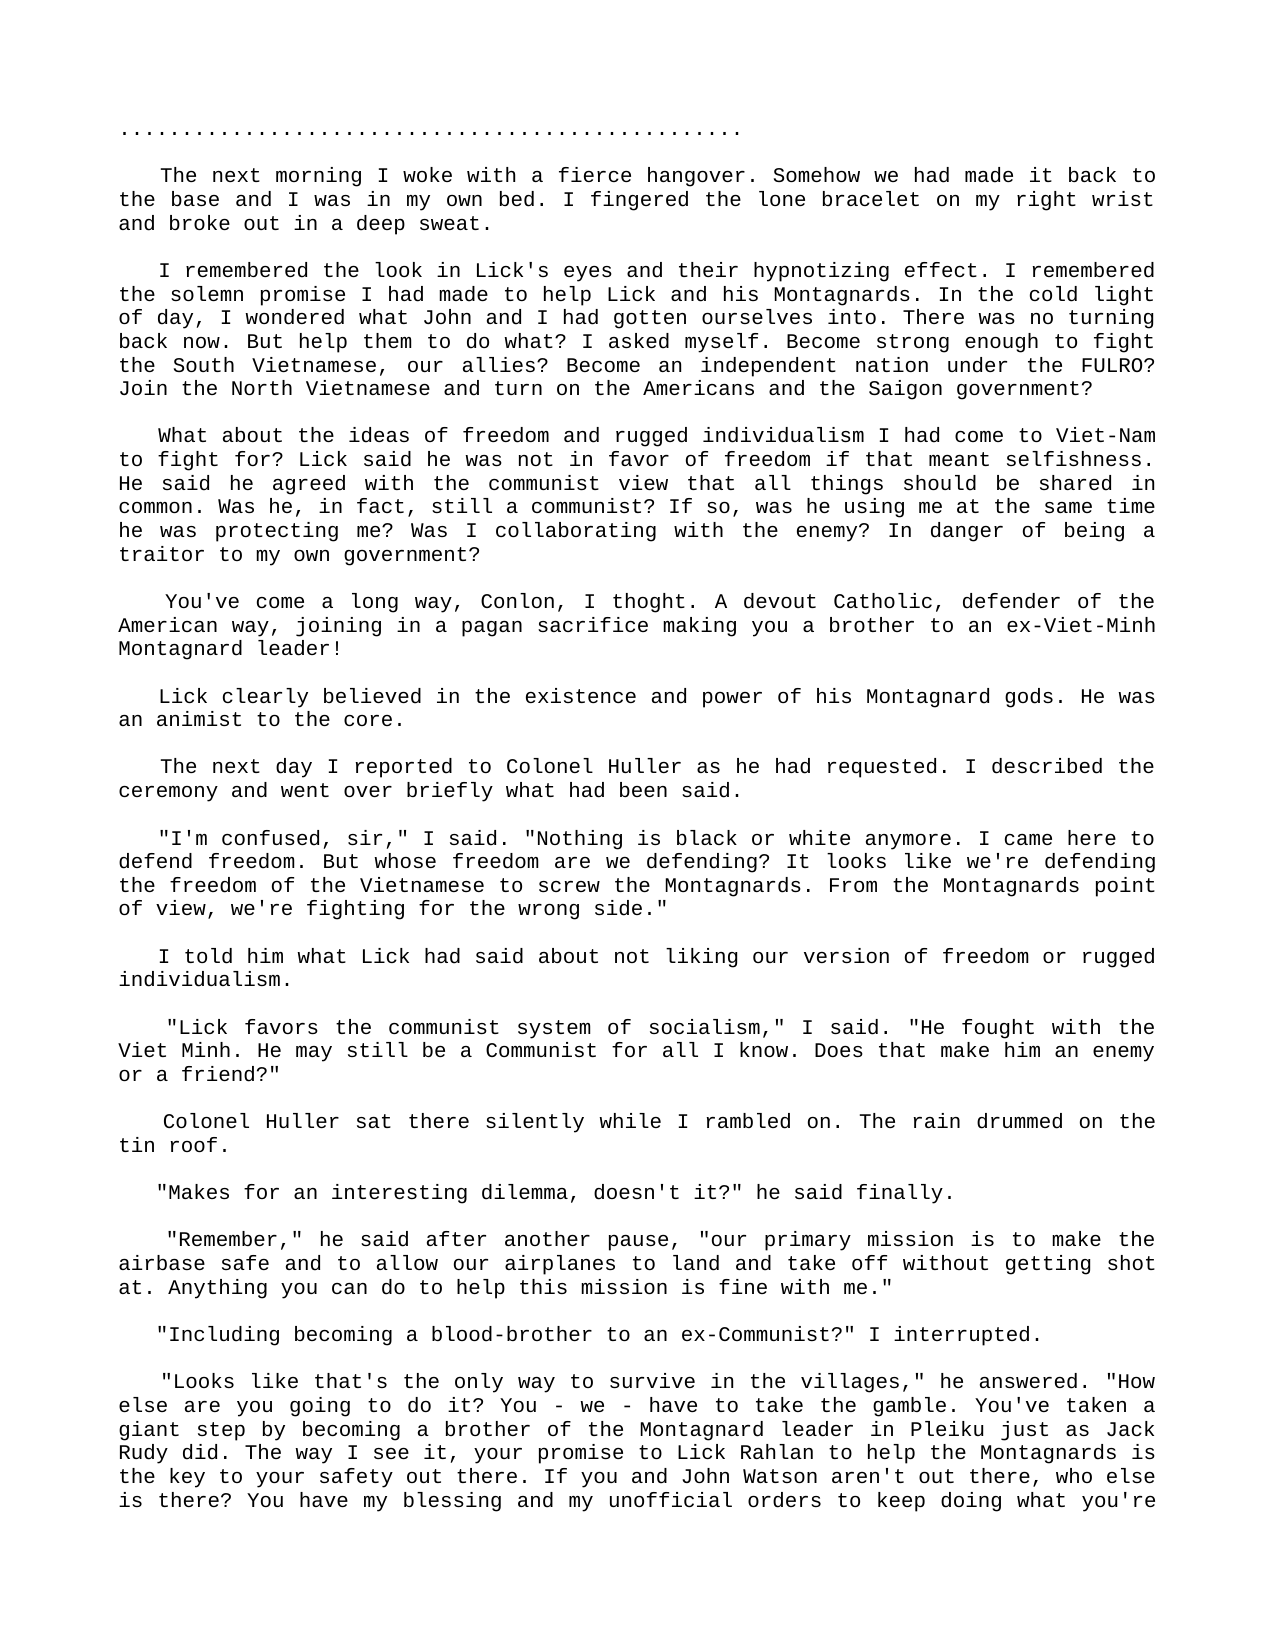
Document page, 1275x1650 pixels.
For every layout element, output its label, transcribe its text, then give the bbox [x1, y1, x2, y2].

text "Including becoming a blood-brother to an ex-Communist?" I interrupted. [118, 1324, 1157, 1348]
text "I'm confused, sir," I said. "Nothing is black or white anymore. I came here to defend freedom. But whose freedom are we defending? It looks like we're defending the freedom of the Vietnamese to screw the Montagnards. From the Montagnards point of view, we're fighting for the wrong side." [118, 827, 1157, 922]
text "Looks like that's the only way to survive in the villages," he answered. "How else are you going to do it? You - we - have to take the gamble. You've taken a giant step by becoming a brother of the Montagnard leader in Pleiku just as Jack Rudy did. The way I see it, your promise to Lick Rahlan to help the Montagnards is the key to your safety out there. If you and John Watson aren't out there, who else is there? You have my blessing and my unofficial orders to keep doing what you're [118, 1371, 1157, 1513]
text I told him what Lick had said about not liking our version of freedom or rugged individualism. [118, 946, 1157, 993]
text The next morning I woke with a fierce hangover. Somehow we had made it back to the base and I was in my own bed. I fingered the lone bracelet on my right wrist and broke out in a deep sweat. [118, 165, 1157, 236]
text Colonel Huller sat there silently while I rambled on. The rain drummed on the tin roof. [118, 1111, 1157, 1158]
text The next day I reported to Colonel Huller as he had requested. I described the ceremony and went over briefly what had been said. [118, 757, 1157, 804]
text Lick clearly believed in the existence and power of his Montagnard gods. He was an animist to the core. [118, 686, 1157, 733]
text .................................................. [118, 118, 1157, 142]
text I remembered the look in Lick's eyes and their hypnotizing effect. I remembered the solemn promise I had made to help Lick and his Montagnards. In the cold light of day, I wondered what John and I had gotten ourselves into. There was no turning back now. But help them to do what? I asked myself. Become strong enough to fight the South Vietnamese, our allies? Become an independent nation under the FULRO? Join the North Vietnamese and turn on the Americans and the Saigon government? [118, 260, 1157, 402]
text What about the ideas of freedom and rugged individualism I had come to Viet-Nam to fight for? Lick said he was not in favor of freedom if that meant selfishness. He said he agreed with the communist view that all things should be shared in common. Was he, in fact, still a communist? If so, was he using me at the same time he was protecting me? Was I collaborating with the enemy? In danger of being a traitor to my own government? [118, 426, 1157, 567]
text "Makes for an interesting dilemma, doesn't it?" he said finally. [118, 1182, 1157, 1206]
text "Remember," he said after another pause, "our primary mission is to make the airbase safe and to allow our airplanes to land and take off without getting shot at. Anything you can do to help this mission is fine with me." [118, 1229, 1157, 1300]
text You've come a long way, Conlon, I thoght. A devout Catholic, defender of the American way, joining in a pagan sacrifice making you a brother to an ex-Viet-Minh Montagnard leader! [118, 591, 1157, 662]
text "Lick favors the communist system of socialism," I said. "He fought with the Viet Minh. He may still be a Communist for all I know. Does that make him an enemy or a friend?" [118, 1017, 1157, 1088]
